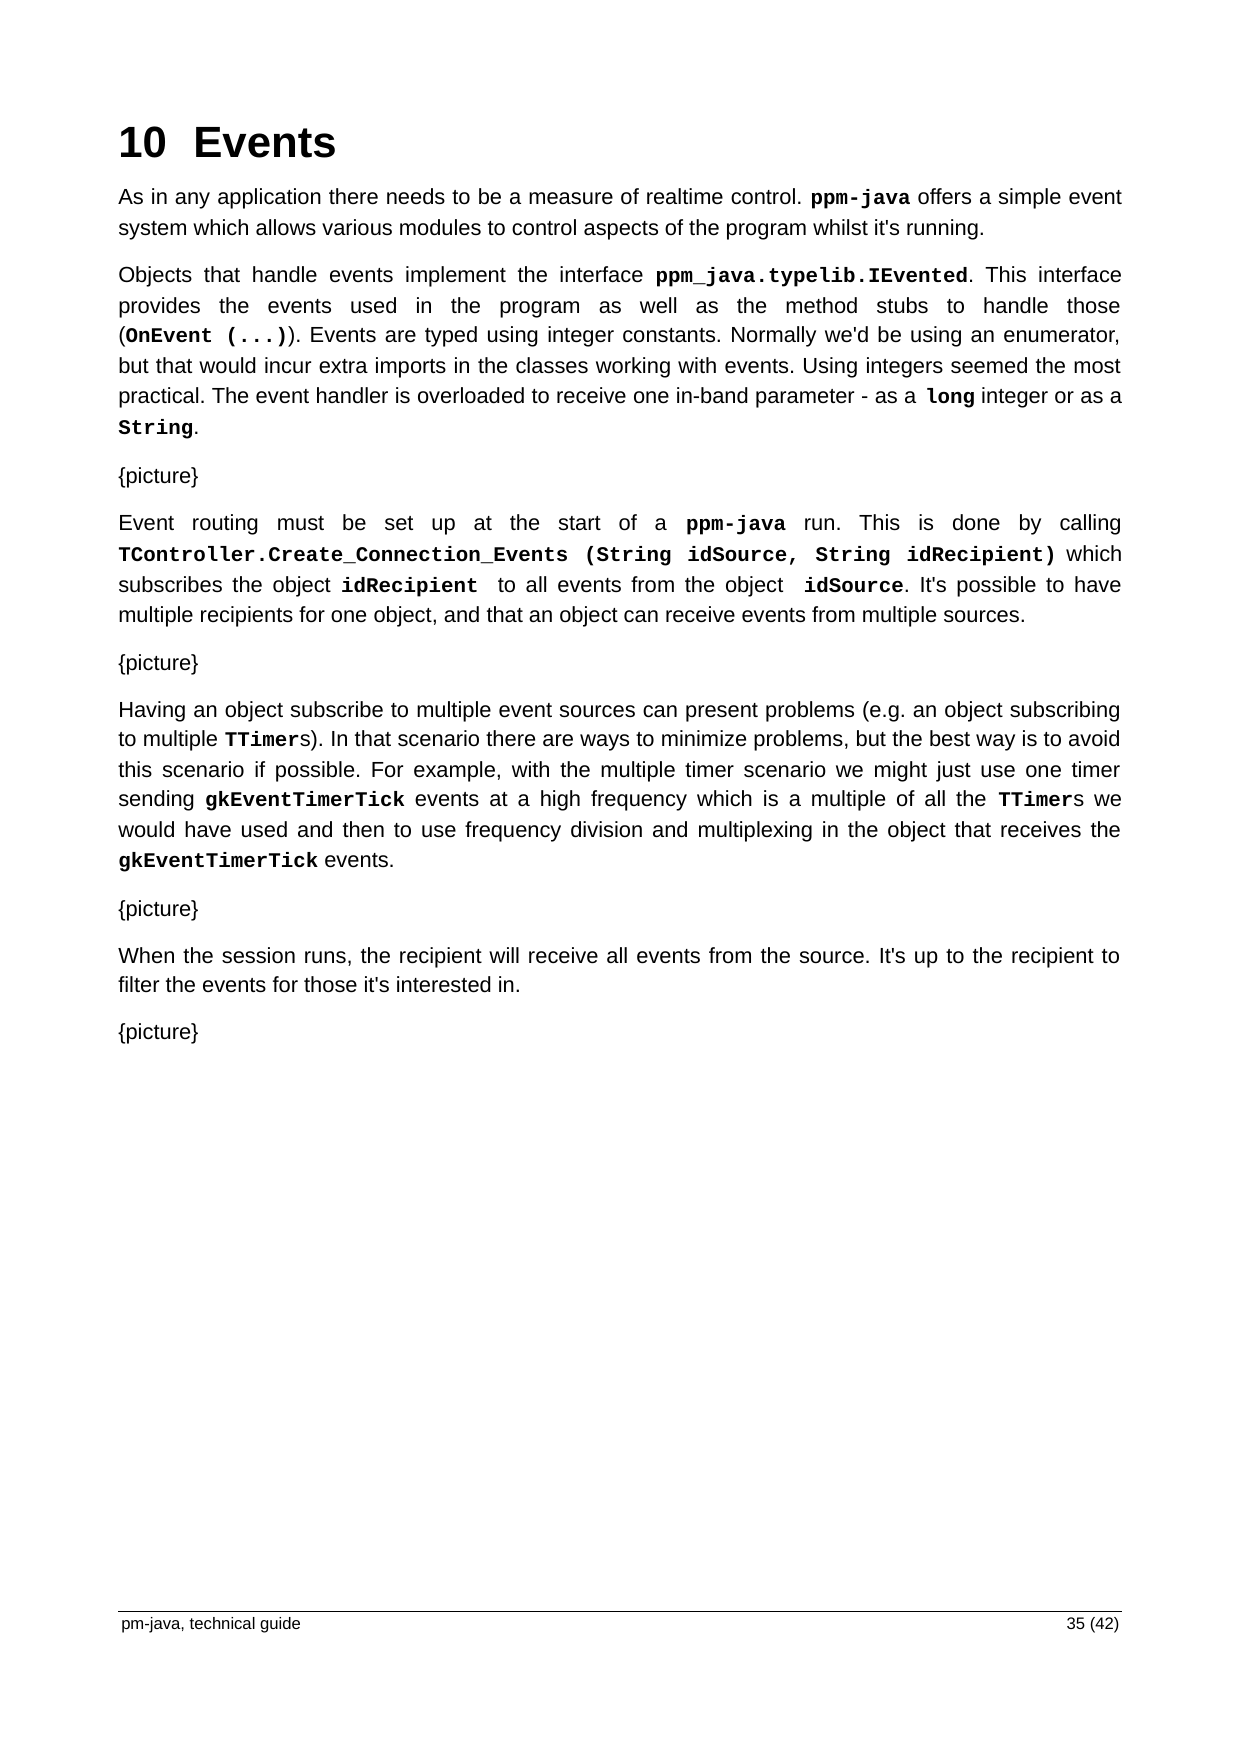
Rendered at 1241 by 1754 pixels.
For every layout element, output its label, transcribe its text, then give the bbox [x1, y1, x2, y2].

text Objects that handle events implement the interface ppm_java.typelib.IEvented. This interface provides the events used in the program as well as the method stubs to handle those (OnEvent (...)). Events are typed using integer constants. Normally we'd be using an enumerator, but that would incur extra imports in the classes working with events. Using integers seemed the most practical. The event handler is overloaded to receive one in-band parameter - as a long integer or as a String. [118, 263, 1122, 440]
text {picture} [118, 650, 1122, 675]
text {picture} [118, 1020, 1122, 1044]
text {picture} [118, 463, 1122, 488]
text Event routing must be set up at the start of a ppm-java run. This is done by calling TController.Create_Connection_Events (String idSource, String idRecipient) which subscribes the object idRecipient to all events from the object idSource. It's possible to have multiple recipients for one object, and that an object can receive events from multiple sources. [118, 510, 1122, 628]
text When the session runs, the recipient will receive all events from the source. It's up to the recipient to filter the events for those it's interested in. [118, 943, 1122, 997]
subtitle Events [118, 118, 1122, 167]
text {picture} [118, 896, 1122, 921]
text Having an object subscribe to multiple event sources can present problems (e.g. an object subscribing to multiple TTimers). In that scenario there are ways to minimize problems, but the best way is to avoid this scenario if possible. For example, with the multiple timer scenario we might just use one timer sending gkEventTimerTick events at a high frequency which is a multiple of all the TTimers we would have used and then to use frequency division and multiplexing in the object that receives the gkEventTimerTick events. [118, 697, 1122, 873]
text As in any application there needs to be a measure of realtime control. ppm-java offers a simple event system which allows various modules to control aspects of the program whilst it's running. [118, 185, 1122, 240]
